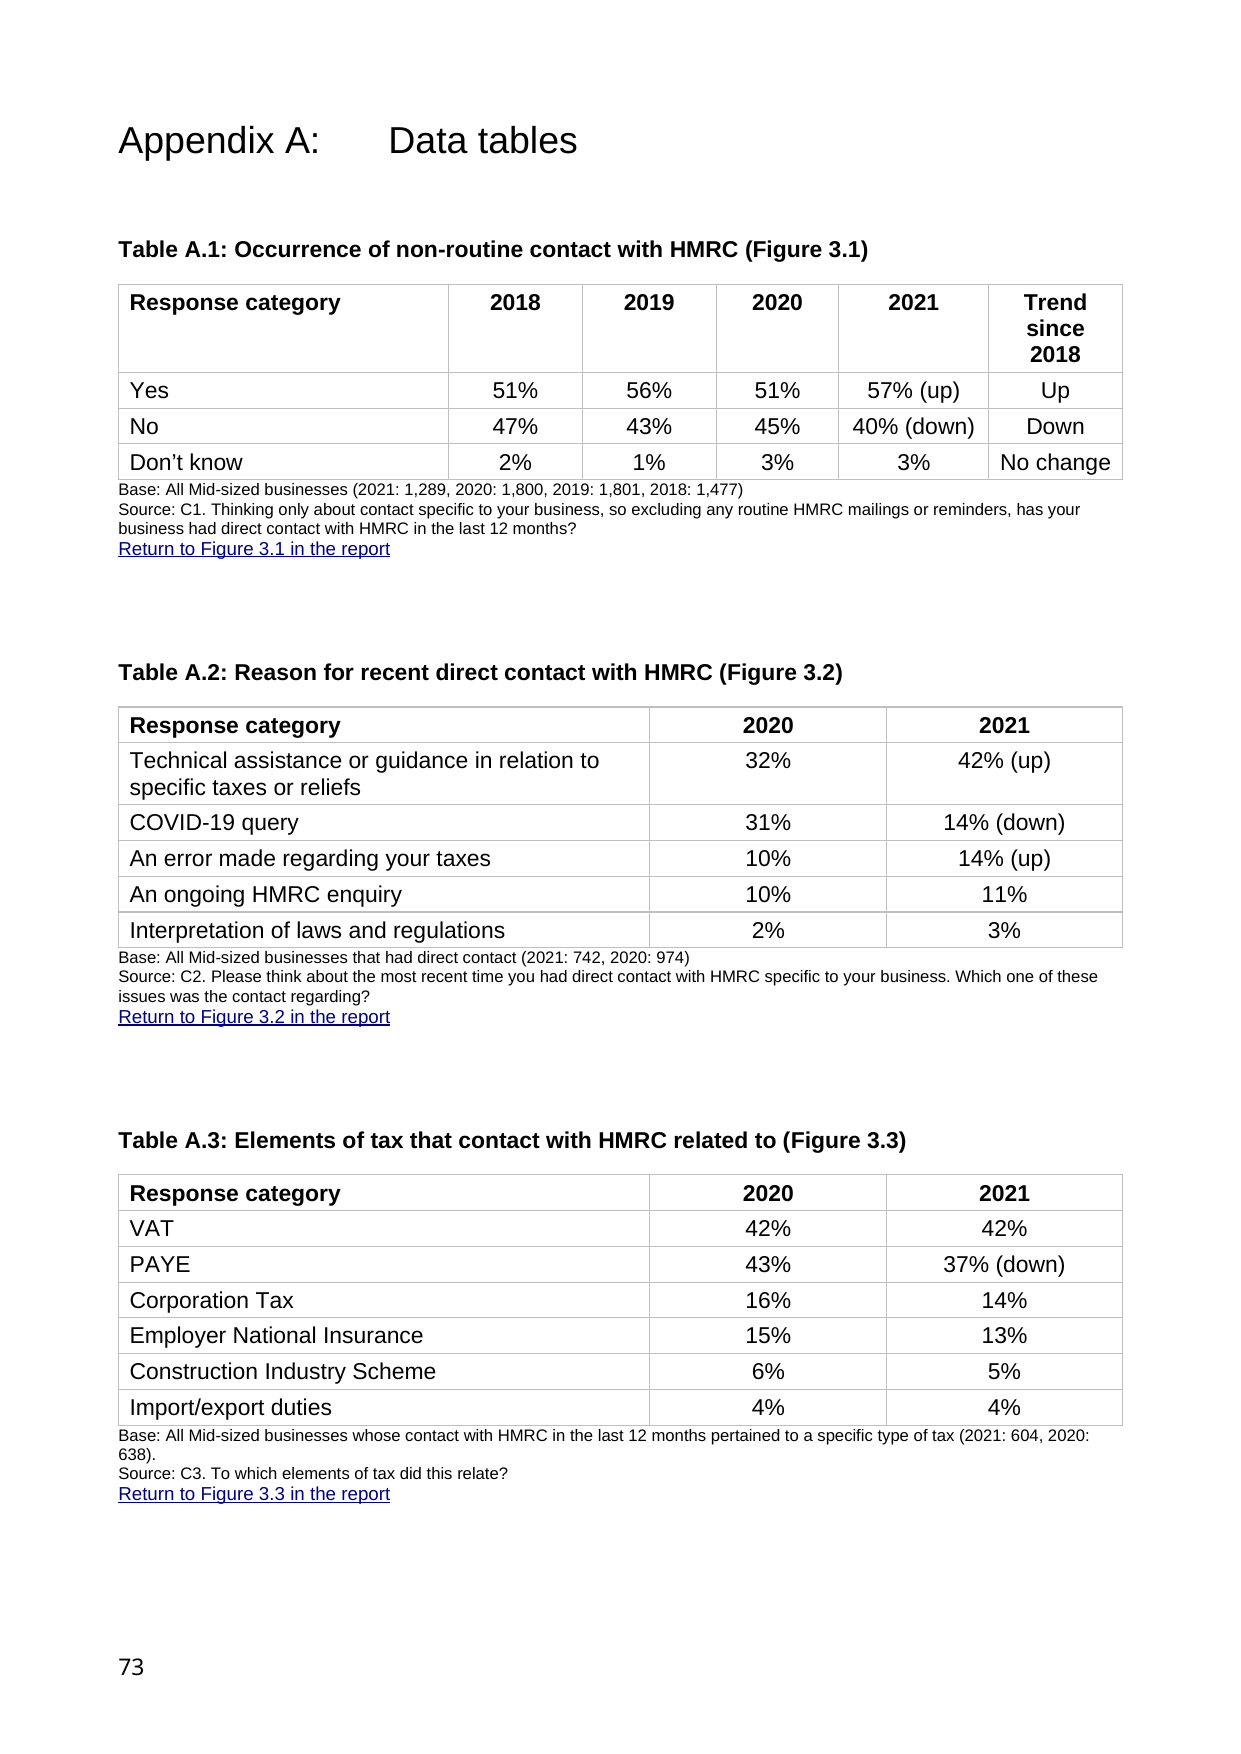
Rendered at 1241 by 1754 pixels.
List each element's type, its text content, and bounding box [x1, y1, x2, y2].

text Table A.1: Occurrence of non-routine contact with HMRC (Figure 3.1) [118, 236, 1122, 263]
table_cell PAYE [119, 1247, 649, 1282]
table_cell 6% [650, 1354, 886, 1389]
table_cell 11% [887, 877, 1122, 911]
table_cell 42% [887, 1211, 1122, 1246]
text Base: All Mid-sized businesses (2021: 1,289, 2020: 1,800, 2019: 1,801, 2018: 1,477) Source: C1. Thinking only about contact specific to your business, so excluding any routine HMRC mailings or reminders, has your business had direct contact with HMRC in the last 12 months? Return to Figure 3.1 in the report [118, 480, 1122, 559]
table_header Trend since 2018 [989, 285, 1122, 372]
table_cell 47% [449, 409, 582, 443]
table_cell Import/export duties [119, 1390, 649, 1424]
table_cell 31% [650, 805, 886, 840]
table_cell 10% [650, 841, 886, 876]
table_cell 2% [449, 444, 582, 479]
table_header Response category [119, 285, 448, 372]
table_cell VAT [119, 1211, 649, 1246]
table_cell 3% [839, 444, 988, 479]
table_cell 14% (down) [887, 805, 1122, 840]
text Base: All Mid-sized businesses that had direct contact (2021: 742, 2020: 974) Source: C2. Please think about the most recent time you had direct contact with HMRC specific to your business. Which one of these issues was the contact regarding? Return to Figure 3.2 in the report [118, 948, 1122, 1027]
table_header 2020 [717, 285, 838, 372]
table_cell 42% (up) [887, 743, 1122, 804]
table_cell Technical assistance or guidance in relation to specific taxes or reliefs [119, 743, 649, 804]
text Table A.3: Elements of tax that contact with HMRC related to (Figure 3.3) [118, 1127, 1122, 1153]
table_cell 32% [650, 743, 886, 804]
table_cell 57% (up) [839, 373, 988, 408]
table_header 2019 [583, 285, 716, 372]
table_header 2021 [887, 1175, 1122, 1210]
table_cell 56% [583, 373, 716, 408]
table_cell 4% [650, 1390, 886, 1424]
table_cell 45% [717, 409, 838, 443]
table_cell 40% (down) [839, 409, 988, 443]
table_header Response category [119, 708, 649, 742]
table_header 2021 [887, 708, 1122, 742]
table_header 2020 [650, 708, 886, 742]
table_cell 15% [650, 1318, 886, 1353]
table_cell 2% [650, 913, 886, 947]
table_cell 42% [650, 1211, 886, 1246]
table_cell 14% [887, 1283, 1122, 1317]
table_cell 3% [887, 913, 1122, 947]
table_cell Interpretation of laws and regulations [119, 913, 649, 947]
table_cell An ongoing HMRC enquiry [119, 877, 649, 911]
table_cell 51% [449, 373, 582, 408]
table_cell 3% [717, 444, 838, 479]
table_cell No [119, 409, 448, 443]
table_cell 13% [887, 1318, 1122, 1353]
table_cell Construction Industry Scheme [119, 1354, 649, 1389]
table_header 2021 [839, 285, 988, 372]
table_cell Yes [119, 373, 448, 408]
table_cell Down [989, 409, 1122, 443]
table_cell 16% [650, 1283, 886, 1317]
text Base: All Mid-sized businesses whose contact with HMRC in the last 12 months pertained to a specific type of tax (2021: 604, 2020: 638). Source: C3. To which elements of tax did this relate? Return to Figure 3.3 in the report [118, 1426, 1122, 1504]
subtitle Data tables [118, 118, 1122, 161]
table_cell An error made regarding your taxes [119, 841, 649, 876]
table_cell 10% [650, 877, 886, 911]
table_cell COVID-19 query [119, 805, 649, 840]
table_cell 43% [583, 409, 716, 443]
text Table A.2: Reason for recent direct contact with HMRC (Figure 3.2) [118, 659, 1122, 686]
table_cell Don’t know [119, 444, 448, 479]
table_cell 51% [717, 373, 838, 408]
table_header 2018 [449, 285, 582, 372]
table_header 2020 [650, 1175, 886, 1210]
table_cell 4% [887, 1390, 1122, 1424]
table_cell 43% [650, 1247, 886, 1282]
table_cell 5% [887, 1354, 1122, 1389]
table_cell 1% [583, 444, 716, 479]
table_cell Employer National Insurance [119, 1318, 649, 1353]
table_cell 14% (up) [887, 841, 1122, 876]
table_cell No change [989, 444, 1122, 479]
table_cell Up [989, 373, 1122, 408]
table_cell 37% (down) [887, 1247, 1122, 1282]
table_cell Corporation Tax [119, 1283, 649, 1317]
table_header Response category [119, 1175, 649, 1210]
